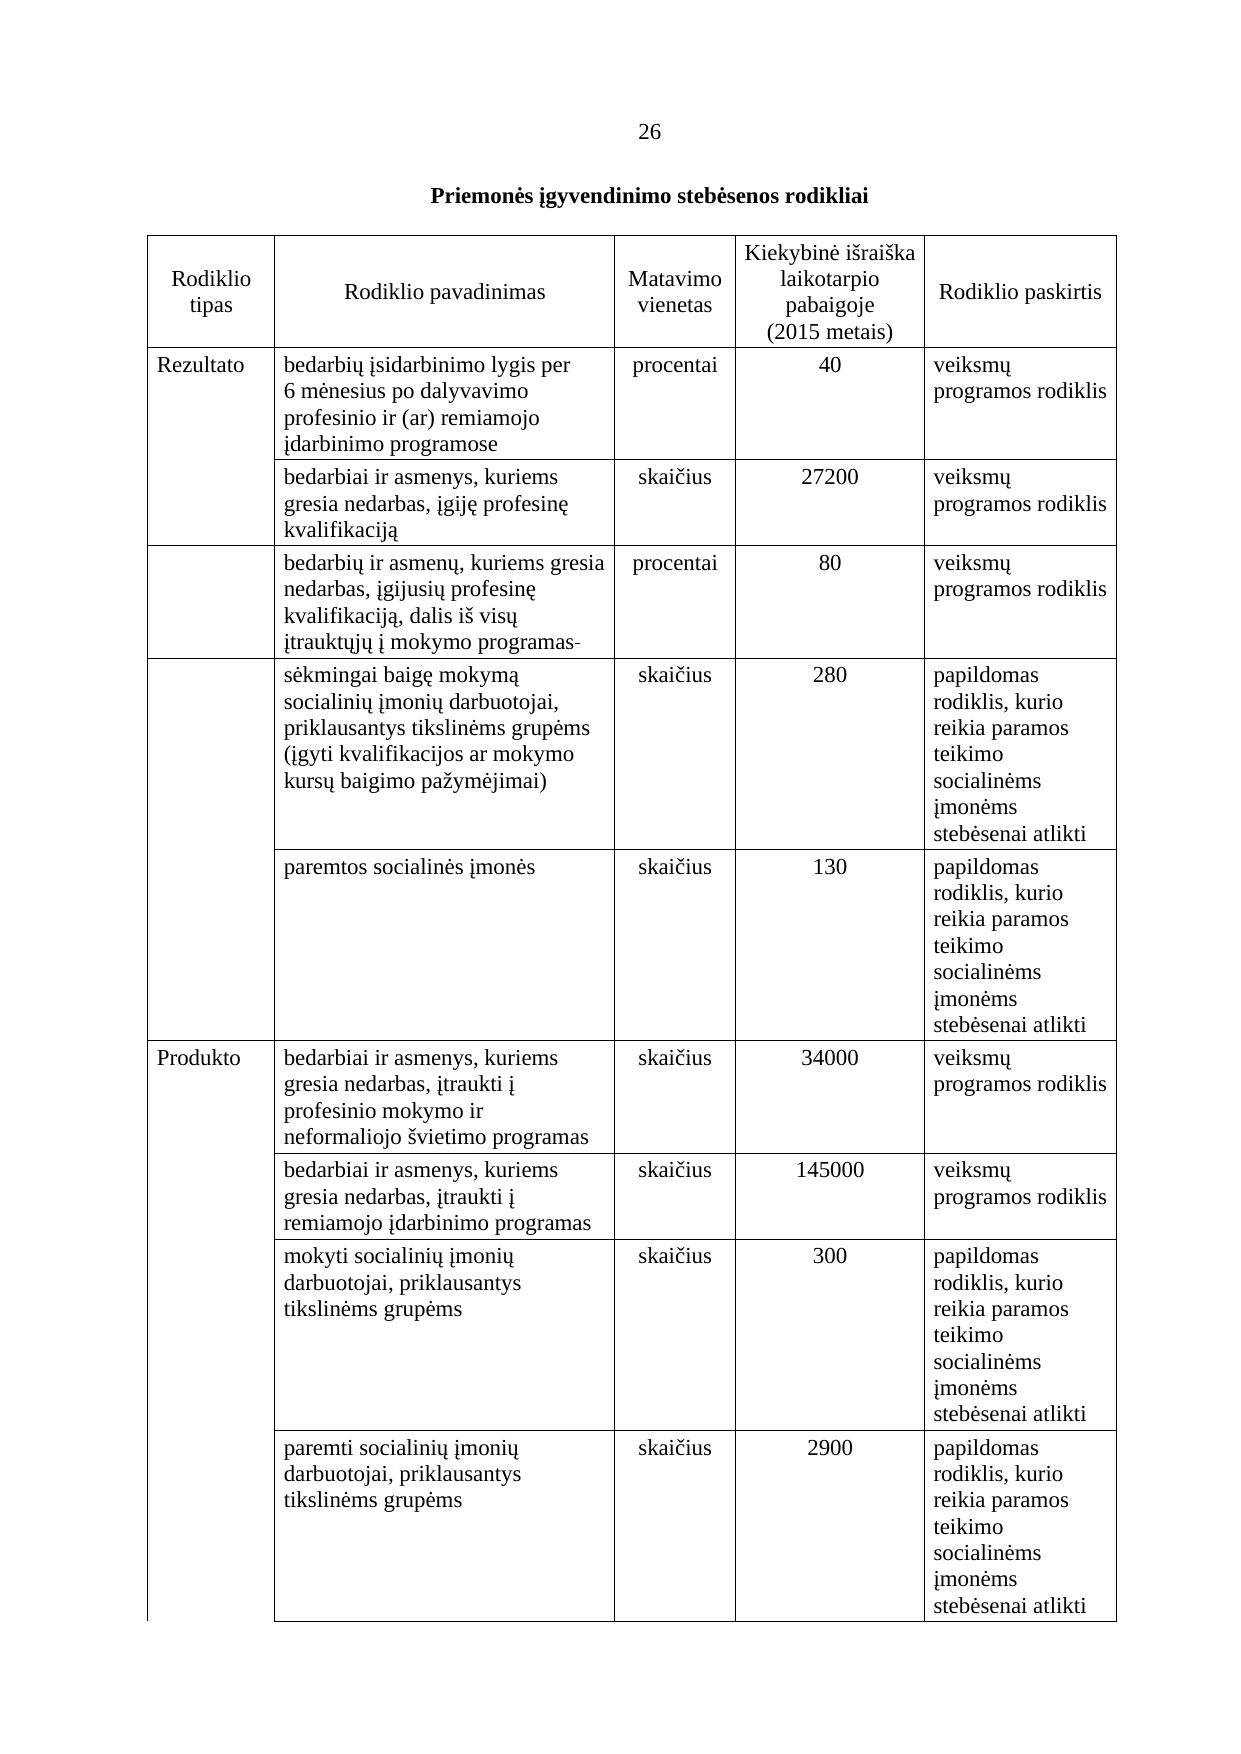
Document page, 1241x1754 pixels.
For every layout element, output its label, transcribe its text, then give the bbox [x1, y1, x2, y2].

table_cell Produkto [148, 1041, 274, 1430]
table_cell mokyti socialinių įmonių darbuotojai, priklausantys tikslinėms grupėms [275, 1240, 614, 1430]
table_cell 145000 [736, 1154, 924, 1238]
table_cell 80 [736, 546, 924, 657]
table_cell [148, 659, 274, 1040]
table_cell papildomas rodiklis, kurio reikia paramos teikimo socialinėms įmonėms stebėsenai atlikti [925, 850, 1116, 1040]
table_cell skaičius [615, 460, 735, 545]
table_cell veiksmų programos rodiklis [925, 348, 1116, 459]
table_cell skaičius [615, 1154, 735, 1238]
table_header Rodiklio pavadinimas [275, 236, 614, 347]
table_cell veiksmų programos rodiklis [925, 460, 1116, 545]
table_cell bedarbių įsidarbinimo lygis per 6 mėnesius po dalyvavimo profesinio ir (ar) remiamojo įdarbinimo programose [275, 348, 614, 459]
table_cell bedarbių ir asmenų, kuriems gresia nedarbas, įgijusių profesinę kvalifikaciją, dalis iš visų įtrauktųjų į mokymo programas [275, 546, 614, 657]
table_cell 2900 [736, 1431, 924, 1621]
table_cell 27200 [736, 460, 924, 545]
table_cell bedarbiai ir asmenys, kuriems gresia nedarbas, įgiję profesinę kvalifikaciją [275, 460, 614, 545]
table_cell skaičius [615, 1431, 735, 1621]
text Priemonės įgyvendinimo stebėsenos rodikliai [148, 182, 1152, 208]
table_cell veiksmų programos rodiklis [925, 546, 1116, 657]
table_cell paremti socialinių įmonių darbuotojai, priklausantys tikslinėms grupėms [275, 1431, 614, 1621]
table_cell papildomas rodiklis, kurio reikia paramos teikimo socialinėms įmonėms stebėsenai atlikti [925, 659, 1116, 849]
table_header Matavimo vienetas [615, 236, 735, 347]
table_header Rodiklio paskirtis [925, 236, 1116, 347]
table_cell veiksmų programos rodiklis [925, 1041, 1116, 1152]
table_cell 280 [736, 659, 924, 849]
table_cell Rezultato [148, 348, 274, 545]
table_cell papildomas rodiklis, kurio reikia paramos teikimo socialinėms įmonėms stebėsenai atlikti [925, 1431, 1116, 1621]
table_cell 300 [736, 1240, 924, 1430]
table_cell skaičius [615, 1041, 735, 1152]
table_cell sėkmingai baigę mokymą socialinių įmonių darbuotojai, priklausantys tikslinėms grupėms (įgyti kvalifikacijos ar mokymo kursų baigimo pažymėjimai) [275, 659, 614, 849]
table_header Kiekybinė išraiška laikotarpio pabaigoje (2015 metais) [736, 236, 924, 347]
table_header Rodiklio tipas [148, 236, 274, 347]
table_cell paremtos socialinės įmonės [275, 850, 614, 1040]
table_cell papildomas rodiklis, kurio reikia paramos teikimo socialinėms įmonėms stebėsenai atlikti [925, 1240, 1116, 1430]
table_cell bedarbiai ir asmenys, kuriems gresia nedarbas, įtraukti į profesinio mokymo ir neformaliojo švietimo programas [275, 1041, 614, 1152]
table_cell bedarbiai ir asmenys, kuriems gresia nedarbas, įtraukti į remiamojo įdarbinimo programas [275, 1154, 614, 1238]
table_cell procentai [615, 348, 735, 459]
table_cell procentai [615, 546, 735, 657]
table_cell skaičius [615, 1240, 735, 1430]
table_cell [148, 546, 274, 657]
table_cell skaičius [615, 850, 735, 1040]
table_cell veiksmų programos rodiklis [925, 1154, 1116, 1238]
table_cell 34000 [736, 1041, 924, 1152]
table_cell 130 [736, 850, 924, 1040]
table_cell skaičius [615, 659, 735, 849]
table_cell 40 [736, 348, 924, 459]
table_cell [148, 1430, 274, 1621]
